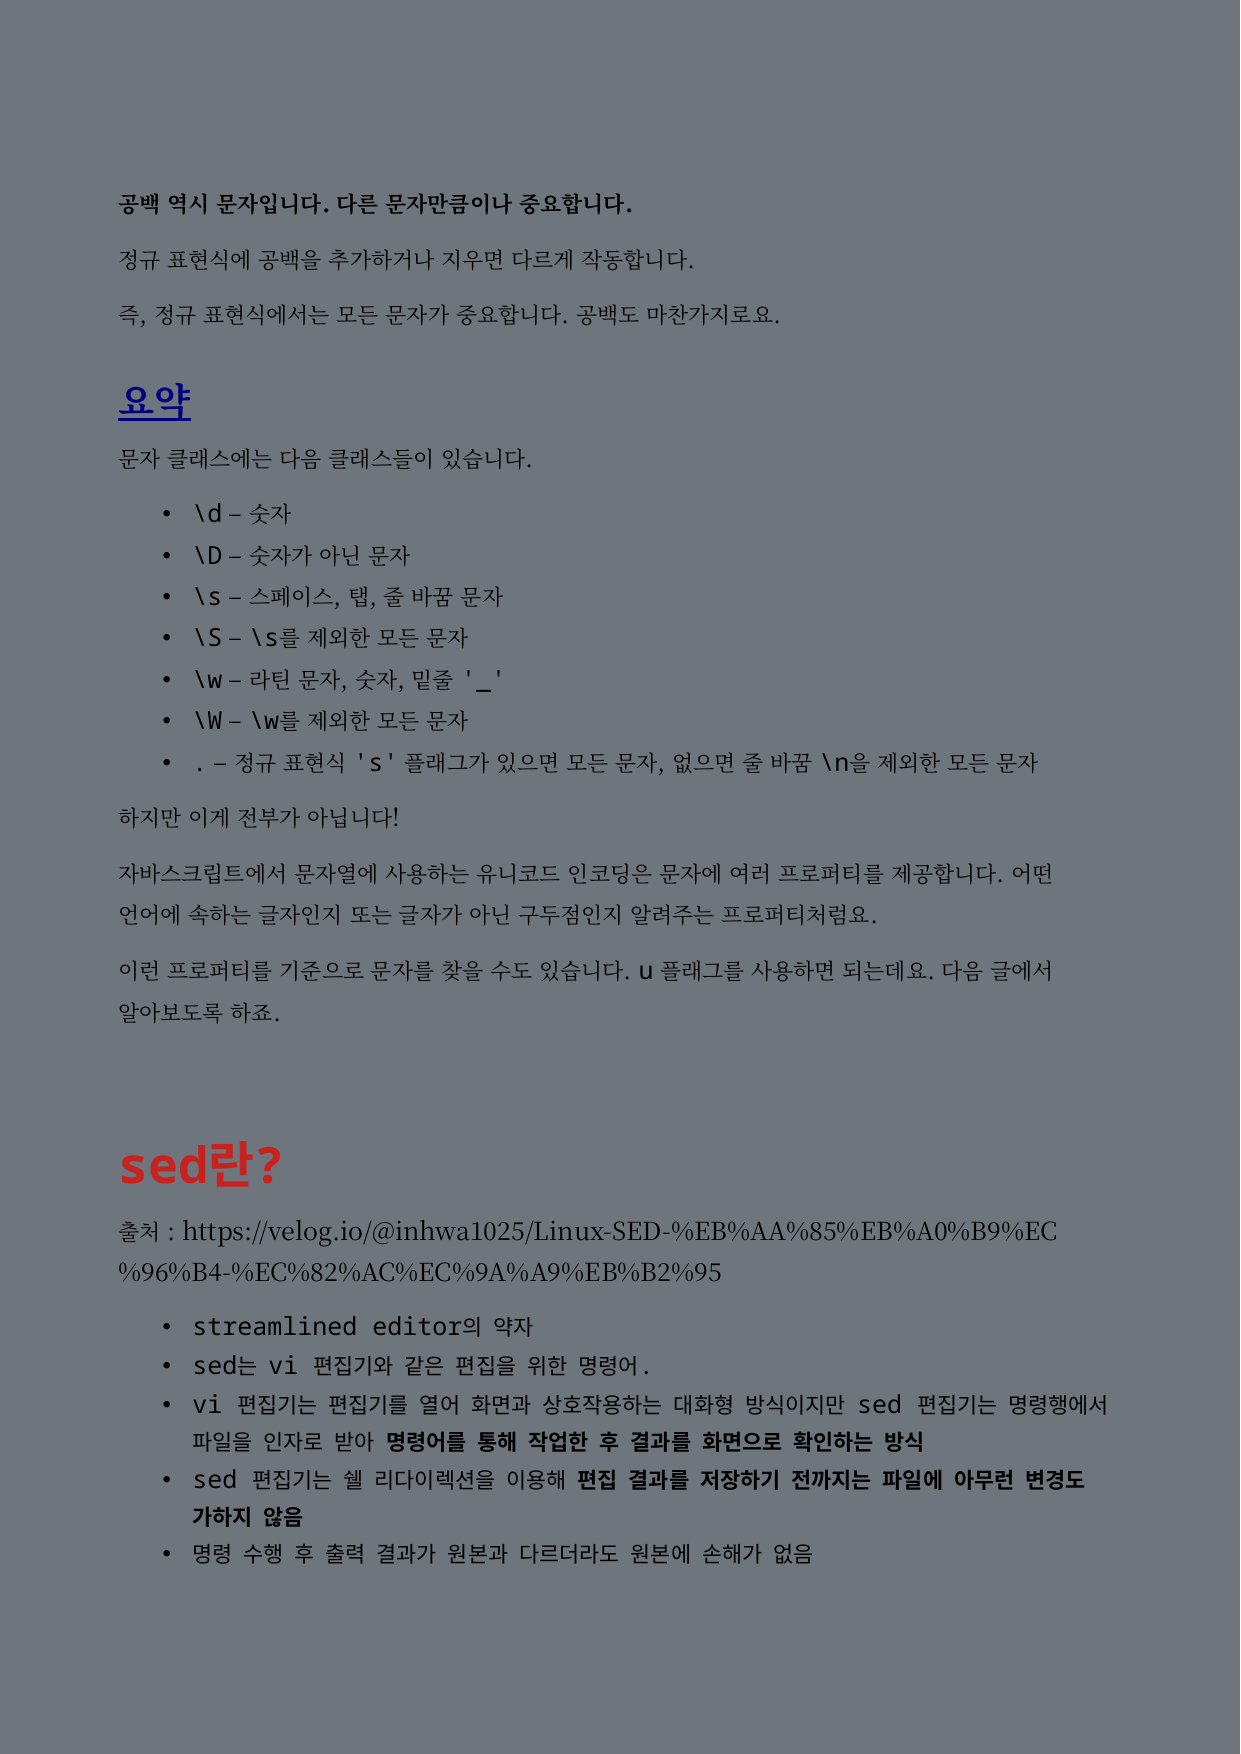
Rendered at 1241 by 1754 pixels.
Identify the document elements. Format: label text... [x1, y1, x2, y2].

subtitle sed란? [118, 1126, 1122, 1199]
text 출처 : https://velog.io/@inhwa1025/Linux-SED-%EB%AA%85%EB%A0%B9%EC%96%B4-%EC%82%AC%EC%9A%A9%EB%B2%95 [118, 1211, 1122, 1288]
list 명령 수행 후 출력 결과가 원본과 다르더라도 원본에 손해가 없음 [162, 1537, 1122, 1568]
list \S – \s를 제외한 모든 문자 [162, 618, 1122, 654]
text 문자 클래스에는 다음 클래스들이 있습니다. [118, 438, 1122, 474]
text 자바스크립트에서 문자열에 사용하는 유니코드 인코딩은 문자에 여러 프로퍼티를 제공합니다. 어떤 언어에 속하는 글자인지 또는 글자가 아닌 구두점인지 알려주는 프로퍼티처럼요. [118, 854, 1122, 931]
list sed는 vi 편집기와 같은 편집을 위한 명령어. [162, 1347, 1122, 1381]
list \s – 스페이스, 탭, 줄 바꿈 문자 [162, 577, 1122, 613]
text 공백 역시 문자입니다. 다른 문자만큼이나 중요합니다. [118, 183, 1122, 219]
text 즉, 정규 표현식에서는 모든 문자가 중요합니다. 공백도 마찬가지로요. [118, 295, 1122, 331]
text 하지만 이게 전부가 아닙니다! [118, 798, 1122, 834]
list streamlined editor의 약자 [162, 1308, 1122, 1342]
text 이런 프로퍼티를 기준으로 문자를 찾을 수도 있습니다. u 플래그를 사용하면 되는데요. 다음 글에서 알아보도록 하죠. [118, 951, 1122, 1028]
text 정규 표현식에 공백을 추가하거나 지우면 다르게 작동합니다. [118, 239, 1122, 275]
list \w – 라틴 문자, 숫자, 밑줄 '_' [162, 659, 1122, 696]
list sed 편집기는 쉘 리다이렉션을 이용해 편집 결과를 저장하기 전까지는 파일에 아무런 변경도 가하지 않음 [162, 1462, 1122, 1532]
list \W – \w를 제외한 모든 문자 [162, 701, 1122, 737]
list vi 편집기는 편집기를 열어 화면과 상호작용하는 대화형 방식이지만 sed 편집기는 명령행에서 파일을 인자로 받아 명령어를 통해 작업한 후 결과를 화면으로 확인하는 방식 [162, 1387, 1122, 1457]
list \D – 숫자가 아닌 문자 [162, 535, 1122, 571]
list . – 정규 표현식 's' 플래그가 있으면 모든 문자, 없으면 줄 바꿈 \n을 제외한 모든 문자 [162, 742, 1122, 778]
list \d – 숫자 [162, 494, 1122, 530]
subtitle 요약 [118, 372, 1122, 426]
